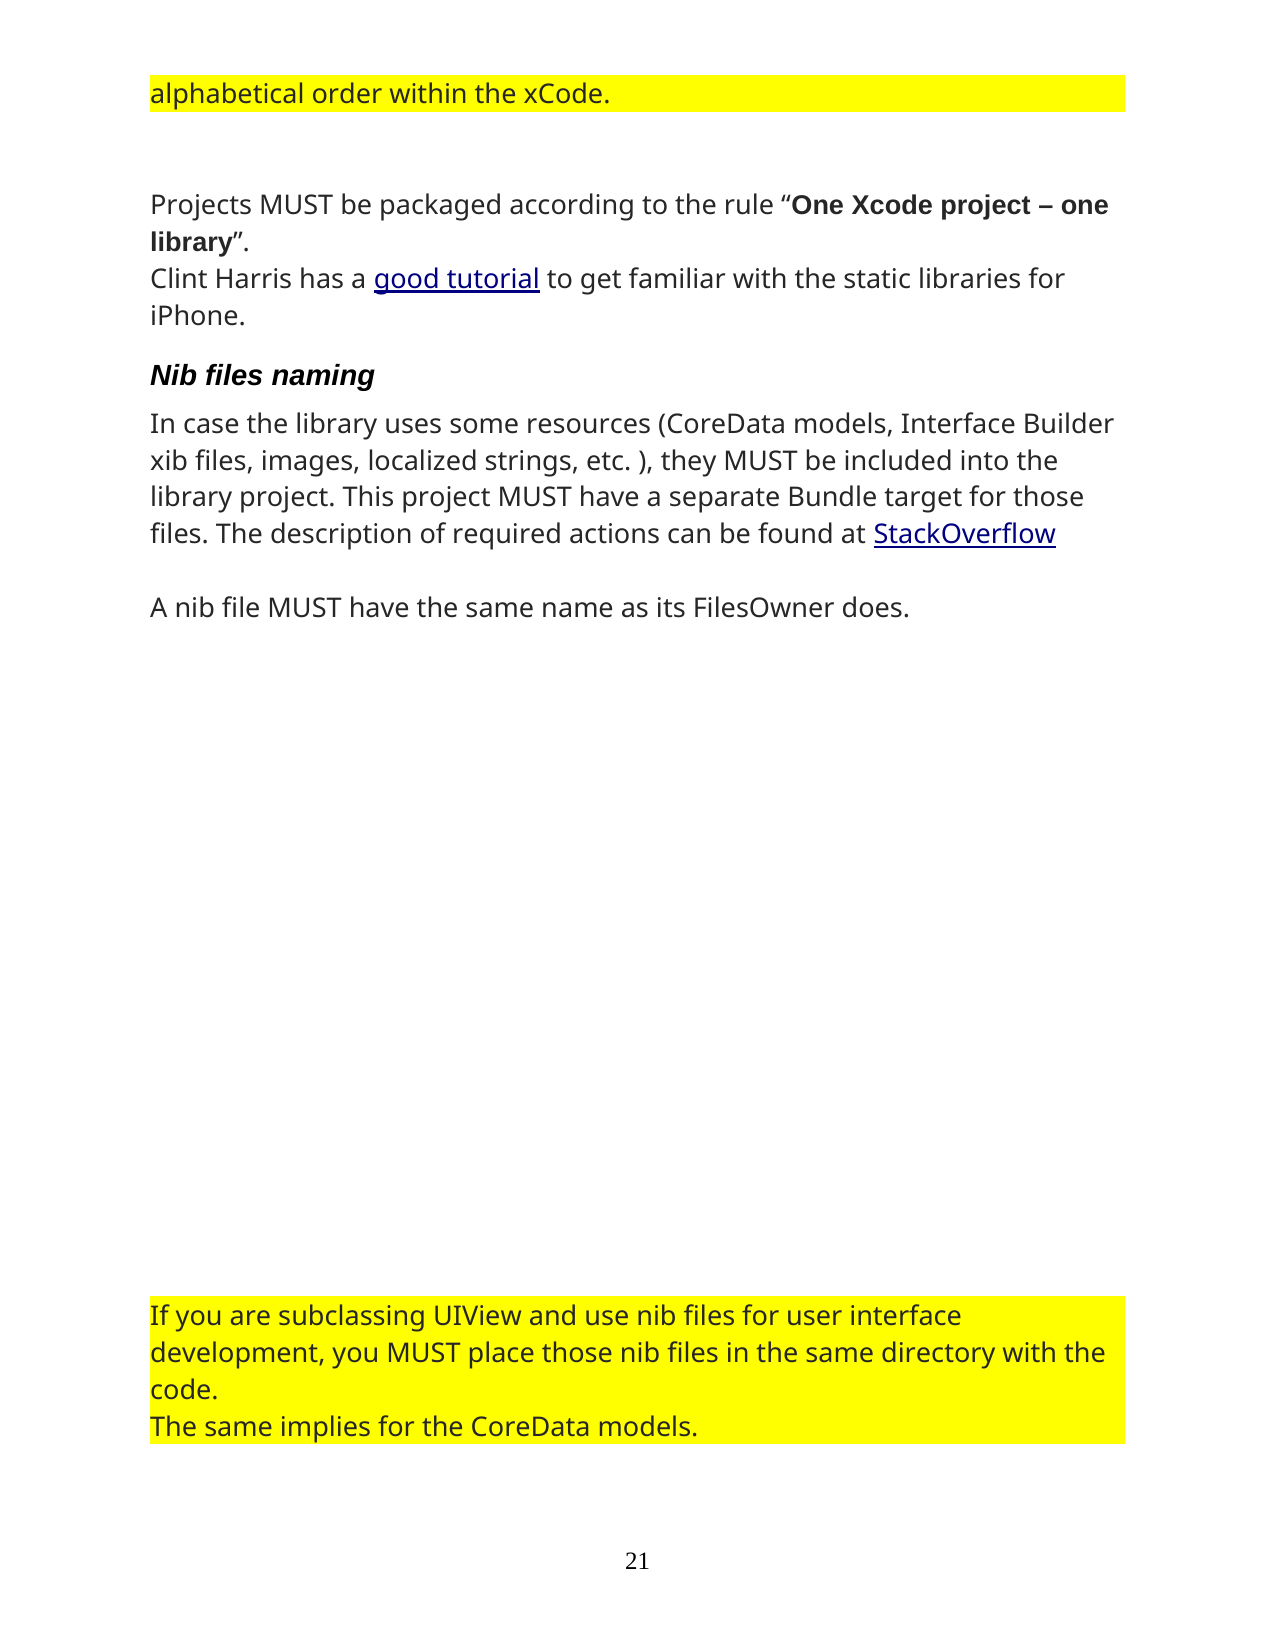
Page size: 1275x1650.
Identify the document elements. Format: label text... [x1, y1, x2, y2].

text A nib file MUST have the same name as its FilesOwner does. [150, 588, 1125, 625]
text If you are subclassing UIView and use nib files for user interface development, you MUST place those nib files in the same directory with the code. [150, 1296, 1125, 1407]
text The same implies for the CoreData models. [150, 1407, 1125, 1444]
text Projects MUST be packaged according to the rule “One Xcode project – one library”. [150, 186, 1125, 259]
text In case the library uses some resources (CoreData models, Interface Builder xib files, images, localized strings, etc. ), they MUST be included into the library project. This project MUST have a separate Bundle target for those files. The description of required actions can be found at StackOverflow [150, 404, 1125, 552]
text alphabetical order within the xCode. [150, 75, 1125, 112]
subtitle Nib files naming [150, 358, 1125, 392]
text Clint Harris has a good tutorial to get familiar with the static libraries for iPhone. [150, 259, 1125, 333]
